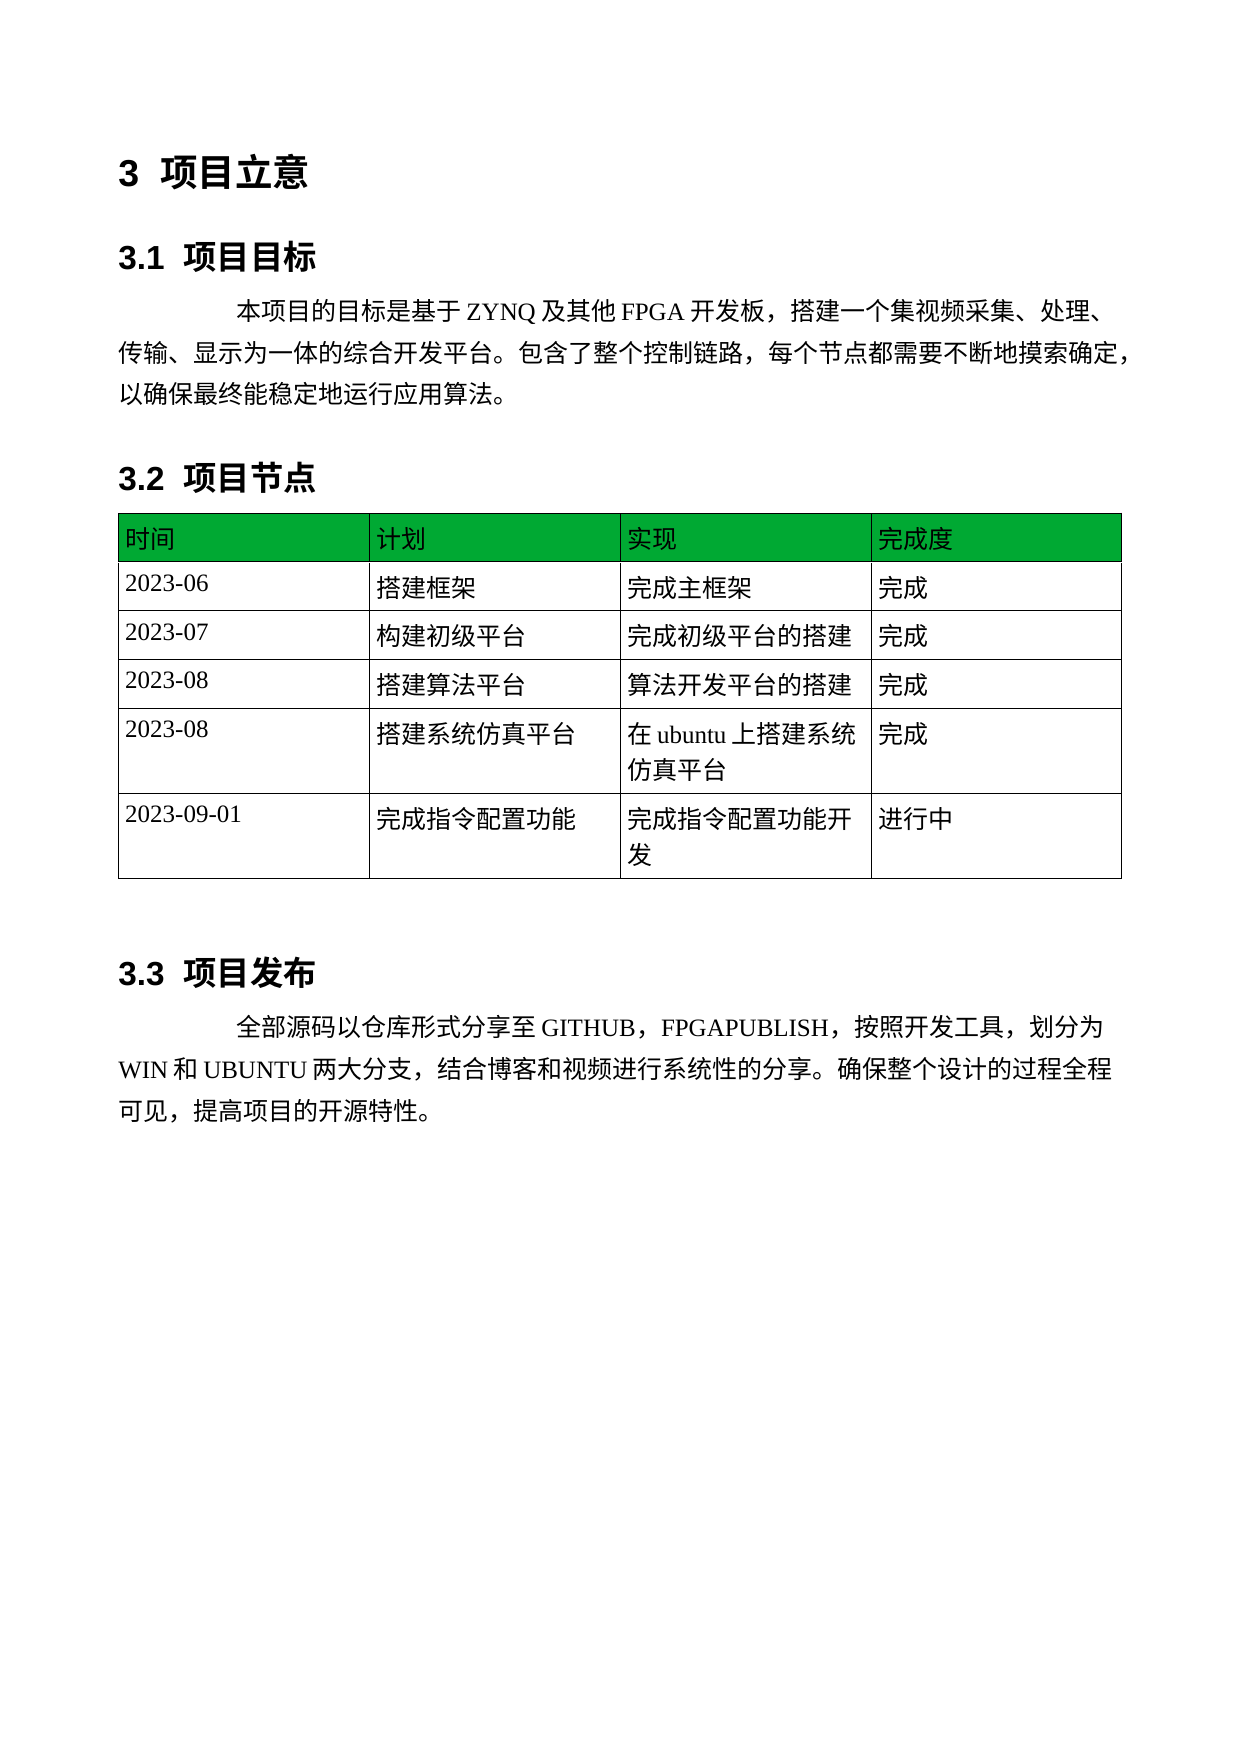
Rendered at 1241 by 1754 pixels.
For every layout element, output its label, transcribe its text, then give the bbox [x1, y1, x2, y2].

subtitle 3 项目立意 [118, 143, 1122, 197]
table_header 完成度 [872, 514, 1121, 561]
table_cell 2023-08 [119, 660, 369, 708]
subtitle 3.3 项目发布 [118, 947, 1122, 995]
table_cell 完成指令配置功能开发 [621, 794, 871, 878]
table_cell 在ubuntu上搭建系统仿真平台 [621, 709, 871, 793]
text 本项目的目标是基于ZYNQ及其他FPGA开发板，搭建一个集视频采集、处理、传输、显示为一体的综合开发平台。包含了整个控制链路，每个节点都需要不断地摸索确定，以确保最终能稳定地运行应用算法。 [118, 291, 1122, 411]
table_cell 完成 [872, 660, 1121, 708]
table_cell 完成初级平台的搭建 [621, 611, 871, 659]
table_cell 构建初级平台 [370, 611, 620, 659]
table_cell 完成主框架 [621, 563, 871, 610]
table_cell 搭建算法平台 [370, 660, 620, 708]
table_cell 2023-06 [119, 563, 369, 610]
table_header 时间 [119, 514, 369, 561]
table_cell 完成指令配置功能 [370, 794, 620, 878]
table_cell 完成 [872, 611, 1121, 659]
table_header 计划 [370, 514, 620, 561]
table_cell 完成 [872, 709, 1121, 793]
table_header 实现 [621, 514, 871, 561]
table_cell 算法开发平台的搭建 [621, 660, 871, 708]
table_cell 搭建框架 [370, 563, 620, 610]
table_cell 完成 [872, 563, 1121, 610]
subtitle 3.2 项目节点 [118, 452, 1122, 500]
table_cell 搭建系统仿真平台 [370, 709, 620, 793]
table_cell 进行中 [872, 794, 1121, 878]
table_cell 2023-08 [119, 709, 369, 793]
text 全部源码以仓库形式分享至GITHUB，FPGAPUBLISH，按照开发工具，划分为WIN和UBUNTU两大分支，结合博客和视频进行系统性的分享。确保整个设计的过程全程可见，提高项目的开源特性。 [118, 1008, 1122, 1127]
subtitle 3.1 项目目标 [118, 231, 1122, 279]
table_cell 2023-07 [119, 611, 369, 659]
table_cell 2023-09-01 [119, 794, 369, 878]
